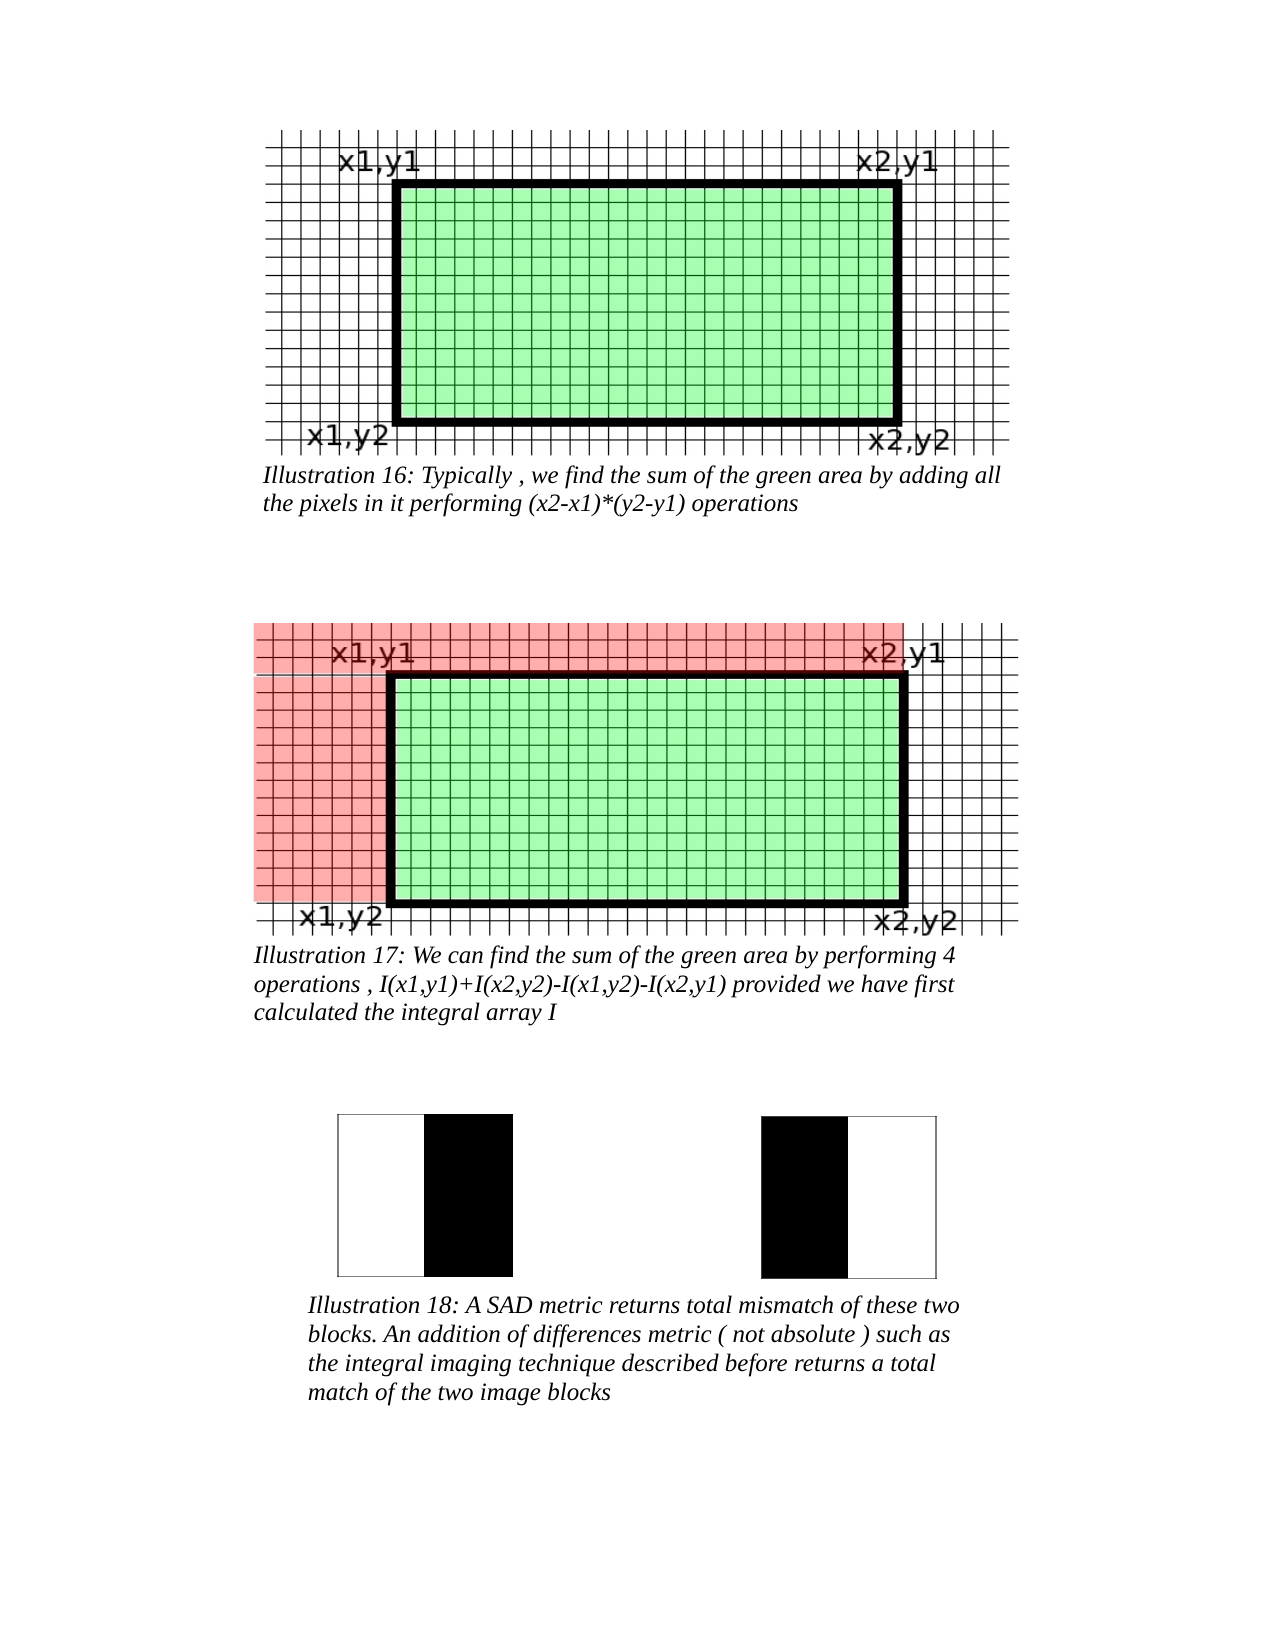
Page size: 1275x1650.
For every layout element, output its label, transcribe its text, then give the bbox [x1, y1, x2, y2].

text Illustration 16: Typically , we find the sum of the green area by adding all the pixels in it performing (x2-x1)*(y2-y1) operations [263, 460, 1012, 517]
picture [262, 130, 1013, 460]
text Illustration 17: We can find the sum of the green area by performing 4 operations , I(x1,y1)+I(x2,y2)-I(x1,y2)-I(x2,y1) provided we have first calculated the integral array I [253, 940, 1021, 1026]
text Illustration 18: A SAD metric returns total mismatch of these two blocks. An addition of differences metric ( not absolute ) such as the integral imaging technique described before returns a total match of the two image blocks [308, 1291, 967, 1406]
picture [307, 1096, 968, 1291]
picture [253, 623, 1022, 940]
